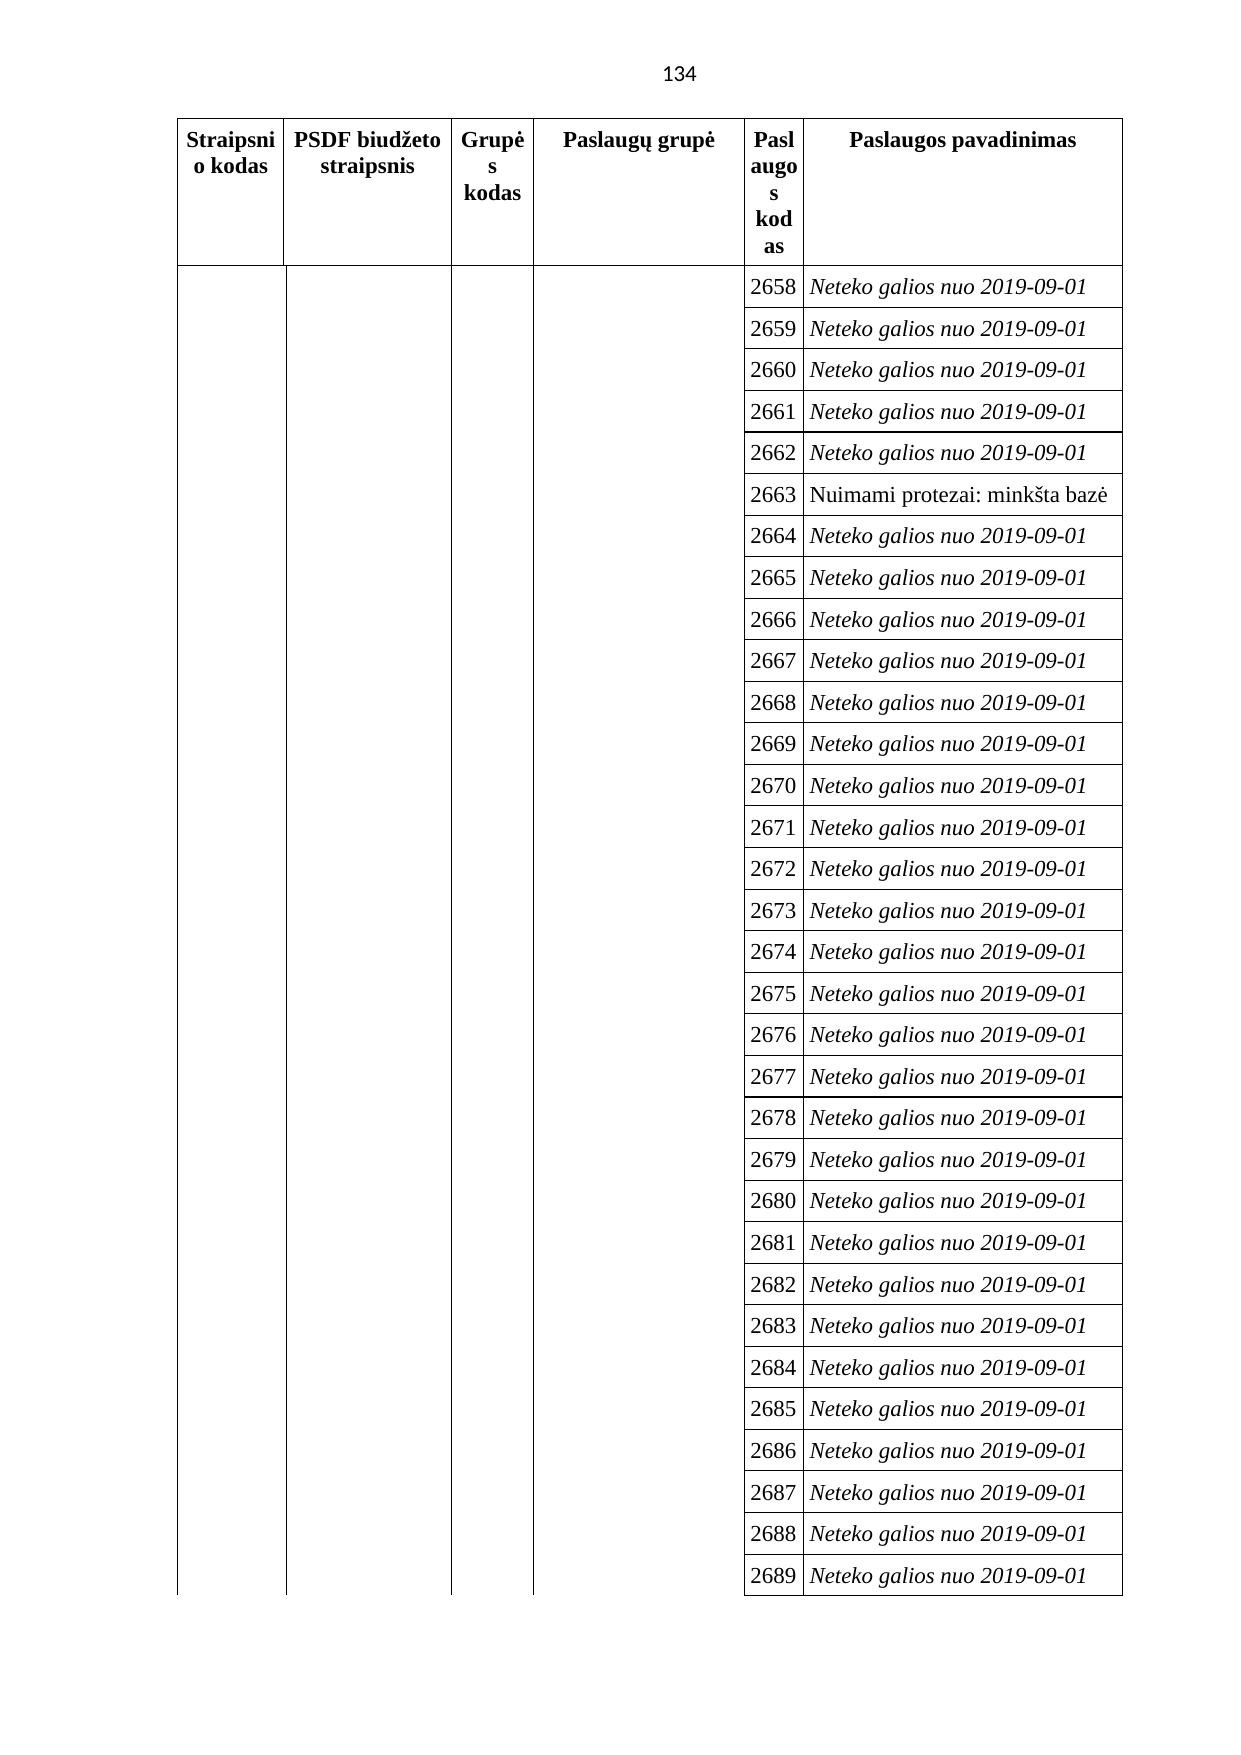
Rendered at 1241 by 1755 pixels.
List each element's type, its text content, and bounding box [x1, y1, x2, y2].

table_cell Neteko galios nuo 2019-09-01 [804, 640, 1122, 681]
table_cell [178, 847, 286, 888]
table_cell 2670 [745, 765, 803, 805]
table_cell 2681 [745, 1222, 803, 1263]
table_cell 2687 [745, 1471, 803, 1512]
table_cell Neteko galios nuo 2019-09-01 [804, 890, 1122, 930]
table_cell Neteko galios nuo 2019-09-01 [804, 1388, 1122, 1429]
table_cell [287, 1554, 451, 1595]
table_cell [178, 1138, 286, 1179]
table_cell Neteko galios nuo 2019-09-01 [804, 765, 1122, 805]
table_cell [534, 598, 744, 639]
table_cell [534, 431, 744, 473]
table_cell [287, 1096, 451, 1138]
table_cell Neteko galios nuo 2019-09-01 [804, 1098, 1122, 1138]
table_cell [178, 307, 286, 348]
table_cell [287, 681, 451, 722]
table_cell [178, 1429, 286, 1470]
table_cell [178, 764, 286, 805]
table_cell [452, 1512, 533, 1553]
table_cell [452, 1096, 533, 1138]
table_cell [534, 1221, 744, 1263]
table_cell 2679 [745, 1139, 803, 1179]
table_header Paslaugų grupė [534, 119, 744, 265]
table_cell Neteko galios nuo 2019-09-01 [804, 723, 1122, 764]
table_cell [178, 348, 286, 390]
table_cell [178, 972, 286, 1013]
table_cell [452, 1221, 533, 1263]
table_cell 2674 [745, 931, 803, 972]
table_cell Neteko galios nuo 2019-09-01 [804, 1471, 1122, 1512]
table_cell [178, 1221, 286, 1263]
table_cell [452, 1055, 533, 1096]
table_cell [534, 1429, 744, 1470]
table_cell 2688 [745, 1513, 803, 1553]
table_cell 2666 [745, 599, 803, 639]
table_cell [534, 847, 744, 888]
table_cell [178, 473, 286, 514]
table_cell Neteko galios nuo 2019-09-01 [804, 266, 1122, 307]
table_cell Neteko galios nuo 2019-09-01 [804, 1555, 1122, 1595]
table_header Paslaugos pavadinimas [804, 119, 1122, 265]
table_cell [452, 1387, 533, 1429]
table_cell [452, 348, 533, 390]
table_cell [287, 639, 451, 681]
table_cell 2682 [745, 1264, 803, 1304]
table_cell [534, 1263, 744, 1304]
table_cell [287, 266, 451, 307]
table_cell [534, 1346, 744, 1387]
table_cell [452, 1013, 533, 1055]
table_header Grupės kodas [452, 119, 533, 265]
table_cell [178, 1096, 286, 1138]
table_cell [534, 972, 744, 1013]
table_cell [178, 639, 286, 681]
table_cell [287, 307, 451, 348]
table_cell Neteko galios nuo 2019-09-01 [804, 1139, 1122, 1179]
table_cell 2676 [745, 1014, 803, 1055]
table_cell [178, 805, 286, 847]
table_cell [534, 515, 744, 556]
table_cell [287, 764, 451, 805]
table_cell [287, 1512, 451, 1553]
table_cell Neteko galios nuo 2019-09-01 [804, 1347, 1122, 1387]
table_cell 2669 [745, 723, 803, 764]
table_cell [178, 1387, 286, 1429]
table_cell Neteko galios nuo 2019-09-01 [804, 1264, 1122, 1304]
table_cell 2683 [745, 1305, 803, 1346]
table_cell 2661 [745, 391, 803, 431]
table_cell 2685 [745, 1388, 803, 1429]
table_cell [287, 1429, 451, 1470]
table_cell [178, 1304, 286, 1346]
table_cell [452, 1138, 533, 1179]
table_cell [287, 1055, 451, 1096]
table_cell 2689 [745, 1555, 803, 1595]
table_cell [178, 1512, 286, 1553]
table_cell 2667 [745, 640, 803, 681]
table_cell [452, 639, 533, 681]
table_cell Neteko galios nuo 2019-09-01 [804, 1014, 1122, 1055]
table_cell [452, 930, 533, 972]
table_cell [287, 1221, 451, 1263]
table_cell Neteko galios nuo 2019-09-01 [804, 973, 1122, 1013]
table_cell [452, 681, 533, 722]
table_cell [534, 805, 744, 847]
table_cell [287, 1013, 451, 1055]
table_cell [534, 266, 744, 307]
table_header PSDF biudžeto straipsnis [284, 119, 451, 265]
table_cell Neteko galios nuo 2019-09-01 [804, 806, 1122, 847]
table_cell [534, 1512, 744, 1553]
table_cell 2664 [745, 516, 803, 556]
table_cell 2686 [745, 1430, 803, 1470]
table_cell 2668 [745, 682, 803, 722]
table_cell 2684 [745, 1347, 803, 1387]
table_cell Neteko galios nuo 2019-09-01 [804, 931, 1122, 972]
table_cell [534, 764, 744, 805]
table_cell [287, 515, 451, 556]
table_cell 2677 [745, 1056, 803, 1096]
table_cell [178, 1263, 286, 1304]
table_cell [534, 390, 744, 431]
table_cell [287, 972, 451, 1013]
table_cell [452, 1554, 533, 1595]
table_cell [452, 390, 533, 431]
table_cell [452, 1263, 533, 1304]
table_cell [178, 889, 286, 930]
table_cell [452, 847, 533, 888]
table_cell [452, 598, 533, 639]
table_cell [534, 1470, 744, 1512]
table_cell Neteko galios nuo 2019-09-01 [804, 516, 1122, 556]
table_cell 2673 [745, 890, 803, 930]
table_cell Neteko galios nuo 2019-09-01 [804, 1513, 1122, 1553]
table_cell [287, 1304, 451, 1346]
table_cell [534, 681, 744, 722]
table_cell [178, 681, 286, 722]
table_cell [287, 1387, 451, 1429]
table_cell [452, 1470, 533, 1512]
table_cell [287, 556, 451, 598]
table_cell [178, 1346, 286, 1387]
table_cell [178, 1180, 286, 1221]
table_cell [287, 847, 451, 888]
table_cell Neteko galios nuo 2019-09-01 [804, 1181, 1122, 1221]
table_cell [534, 1387, 744, 1429]
table_cell [534, 722, 744, 764]
table_cell 2675 [745, 973, 803, 1013]
table_cell [452, 722, 533, 764]
table_cell [178, 556, 286, 598]
table_cell [452, 1429, 533, 1470]
table_cell [287, 722, 451, 764]
table_cell [452, 266, 533, 307]
table_cell [178, 1470, 286, 1512]
table_cell Neteko galios nuo 2019-09-01 [804, 848, 1122, 888]
table_cell Neteko galios nuo 2019-09-01 [804, 391, 1122, 431]
table_cell [452, 889, 533, 930]
table_cell [287, 1138, 451, 1179]
table_cell [534, 556, 744, 598]
table_cell [534, 307, 744, 348]
table_cell [178, 1013, 286, 1055]
table_cell [287, 1180, 451, 1221]
table_header Straipsnio kodas [178, 119, 283, 265]
table_cell [178, 266, 286, 307]
table_cell [178, 722, 286, 764]
table_cell [178, 930, 286, 972]
table_cell [178, 1554, 286, 1595]
table_cell 2659 [745, 308, 803, 348]
table_cell 2671 [745, 806, 803, 847]
table_cell [178, 390, 286, 431]
table_cell 2678 [745, 1098, 803, 1138]
table_cell [178, 1055, 286, 1096]
table_cell [178, 515, 286, 556]
table_cell Neteko galios nuo 2019-09-01 [804, 308, 1122, 348]
table_cell Neteko galios nuo 2019-09-01 [804, 1430, 1122, 1470]
table_cell 2660 [745, 349, 803, 390]
table_cell 2672 [745, 848, 803, 888]
table_cell [178, 598, 286, 639]
table_cell Neteko galios nuo 2019-09-01 [804, 557, 1122, 598]
table_header Paslaugos kodas [745, 119, 803, 265]
table_cell [452, 764, 533, 805]
table_cell [452, 515, 533, 556]
table_cell [452, 1180, 533, 1221]
table_cell [534, 1096, 744, 1138]
table_cell Neteko galios nuo 2019-09-01 [804, 1056, 1122, 1096]
table_cell 2658 [745, 266, 803, 307]
table_cell [287, 473, 451, 514]
table_cell 2680 [745, 1181, 803, 1221]
table_cell [287, 889, 451, 930]
table_cell Neteko galios nuo 2019-09-01 [804, 599, 1122, 639]
table_cell [287, 1470, 451, 1512]
table_cell [452, 307, 533, 348]
table_cell [452, 972, 533, 1013]
table_cell [287, 431, 451, 473]
table_cell [178, 431, 286, 473]
table_cell [534, 1554, 744, 1595]
table_cell [287, 1346, 451, 1387]
table_cell [534, 889, 744, 930]
table_cell Nuimami protezai: minkšta bazė [804, 474, 1122, 514]
table_cell [534, 1013, 744, 1055]
table_cell [287, 348, 451, 390]
table_cell [534, 1304, 744, 1346]
table_cell Neteko galios nuo 2019-09-01 [804, 1305, 1122, 1346]
table_cell Neteko galios nuo 2019-09-01 [804, 349, 1122, 390]
table_cell [534, 930, 744, 972]
table_cell [534, 473, 744, 514]
table_cell Neteko galios nuo 2019-09-01 [804, 433, 1122, 473]
table_cell [287, 930, 451, 972]
table_cell [287, 1263, 451, 1304]
table_cell [534, 1055, 744, 1096]
table_cell [287, 390, 451, 431]
table_cell [452, 1346, 533, 1387]
table_cell [452, 1304, 533, 1346]
table_cell 2665 [745, 557, 803, 598]
table_cell [534, 1138, 744, 1179]
table_cell [534, 639, 744, 681]
table_cell 2663 [745, 474, 803, 514]
table_cell [534, 348, 744, 390]
table_cell [452, 431, 533, 473]
table_cell Neteko galios nuo 2019-09-01 [804, 1222, 1122, 1263]
table_cell [287, 805, 451, 847]
table_cell [452, 556, 533, 598]
table_cell [534, 1180, 744, 1221]
table_cell [287, 598, 451, 639]
table_cell [452, 805, 533, 847]
table_cell [452, 473, 533, 514]
table_cell 2662 [745, 433, 803, 473]
table_cell Neteko galios nuo 2019-09-01 [804, 682, 1122, 722]
